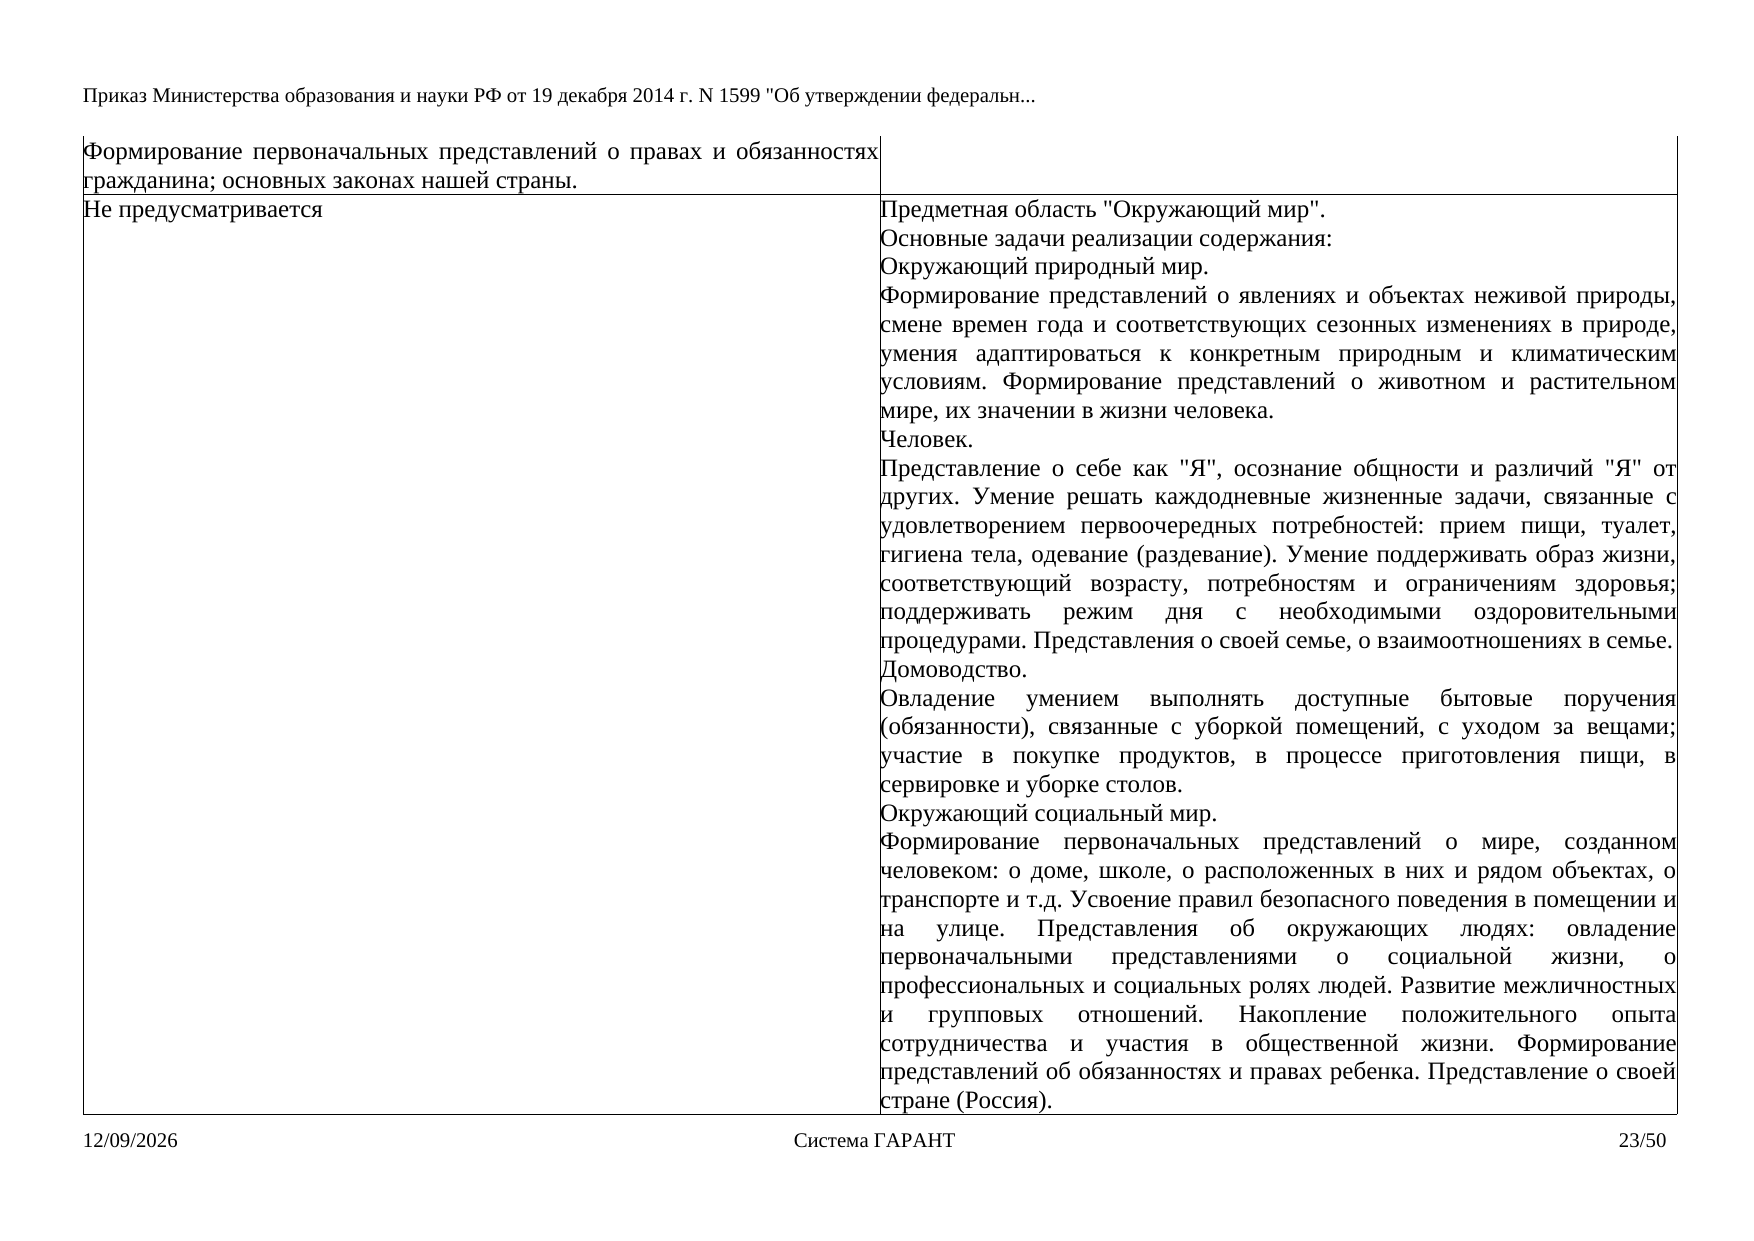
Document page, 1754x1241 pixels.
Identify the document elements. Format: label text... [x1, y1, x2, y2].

table_cell Предметная область "Окружающий мир". Основные задачи реализации содержания: Окружающий природный мир. Формирование представлений о явлениях и объектах неживой природы, смене времен года и соответствующих сезонных изменениях в природе, умения адаптироваться к конкретным природным и климатическим условиям. Формирование представлений о животном и растительном мире, их значении в жизни человека. Человек. Представление о себе как "Я", осознание общности и различий "Я" от других. Умение решать каждодневные жизненные задачи, связанные с удовлетворением первоочередных потребностей: прием пищи, туалет, гигиена тела, одевание (раздевание). Умение поддерживать образ жизни, соответствующий возрасту, потребностям и ограничениям здоровья; поддерживать режим дня с необходимыми оздоровительными процедурами. Представления о своей семье, о взаимоотношениях в семье. Домоводство. Овладение умением выполнять доступные бытовые поручения (обязанности), связанные с уборкой помещений, с уходом за вещами; участие в покупке продуктов, в процессе приготовления пищи, в сервировке и уборке столов. Окружающий социальный мир. Формирование первоначальных представлений о мире, созданном человеком: о доме, школе, о расположенных в них и рядом объектах, о транспорте и т.д. Усвоение правил безопасного поведения в помещении и на улице. Представления об окружающих людях: овладение первоначальными представлениями о социальной жизни, о профессиональных и социальных ролях людей. Развитие межличностных и групповых отношений. Накопление положительного опыта сотрудничества и участия в общественной жизни. Формирование представлений об обязанностях и правах ребенка. Представление о своей стране (Россия). [881, 195, 1677, 1114]
table_cell [881, 136, 1677, 194]
table_cell Формирование первоначальных представлений о правах и обязанностях гражданина; основных законах нашей страны. [84, 136, 880, 194]
table_cell Не предусматривается [84, 195, 880, 1114]
